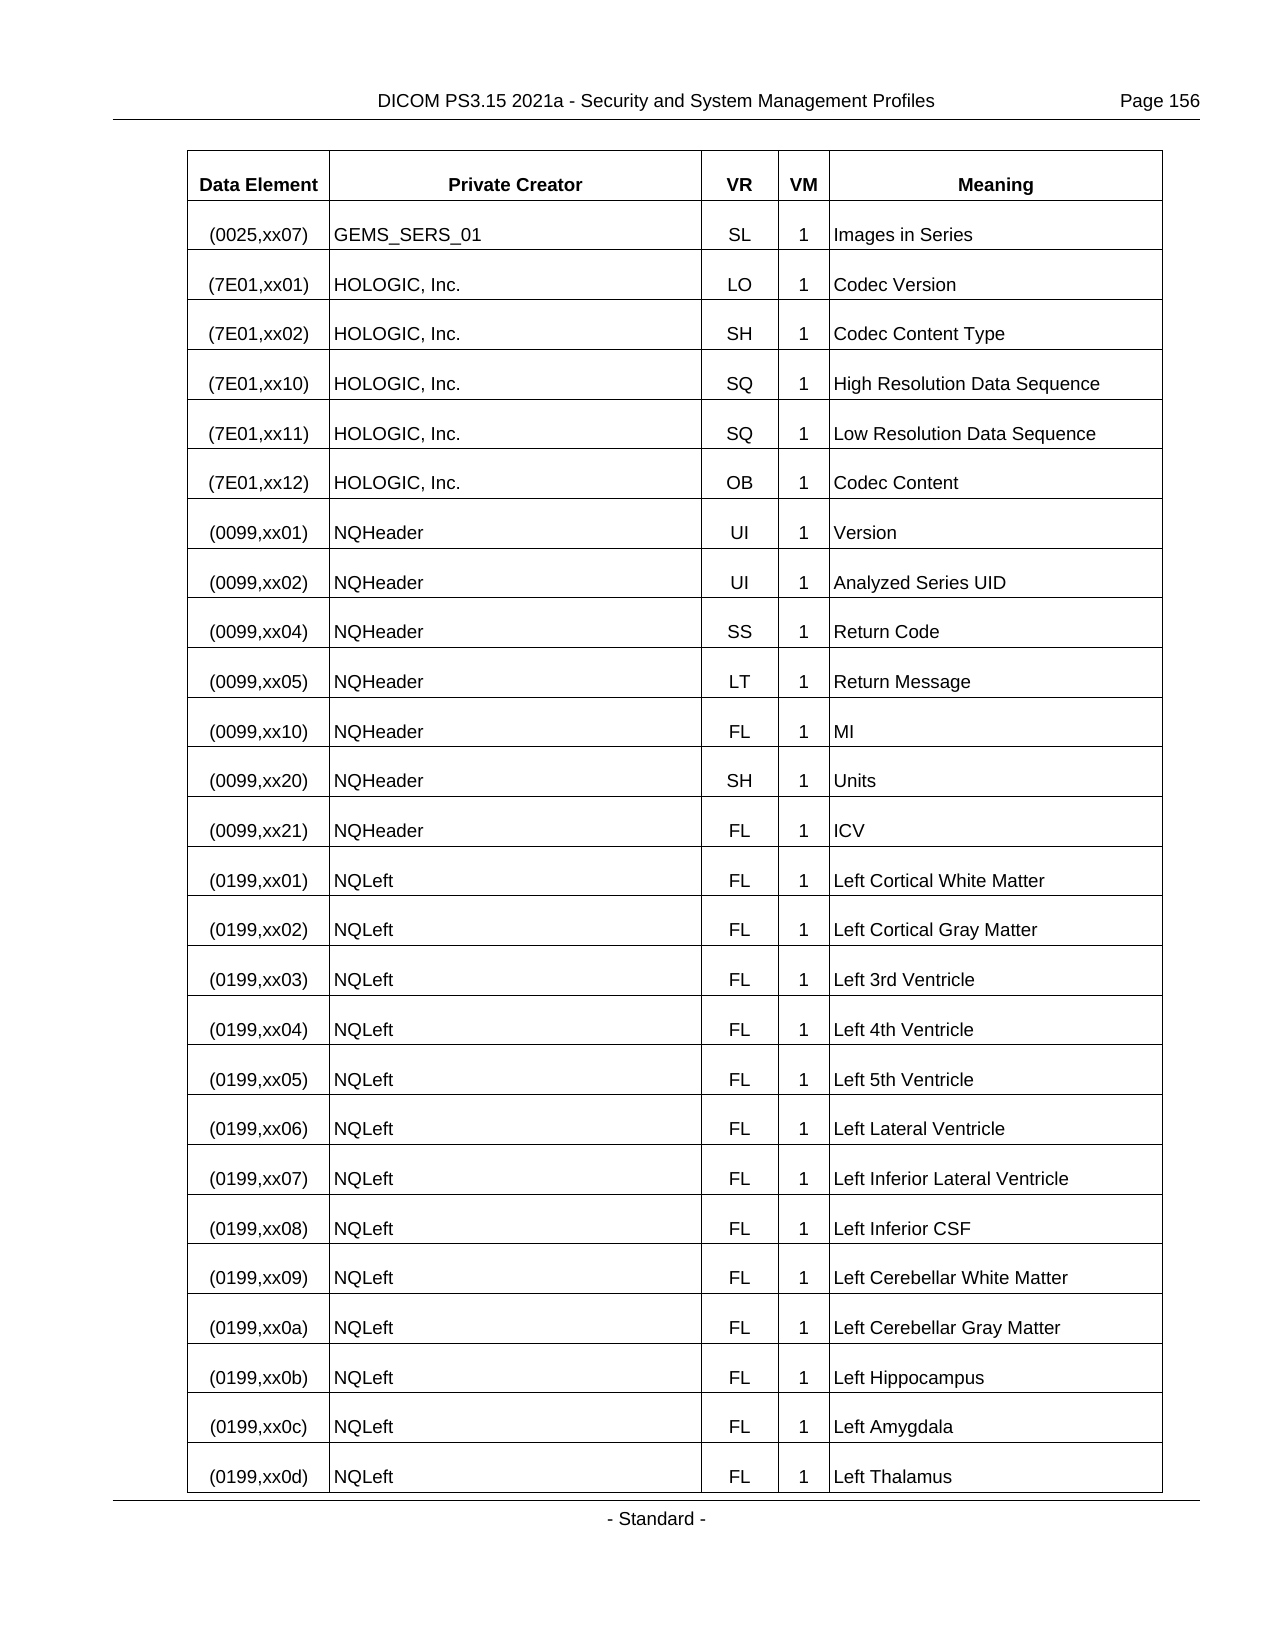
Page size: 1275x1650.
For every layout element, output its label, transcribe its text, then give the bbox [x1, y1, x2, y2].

table_cell 1 [779, 449, 829, 498]
table_cell HOLOGIC, Inc. [330, 300, 701, 349]
table_cell SH [702, 747, 778, 796]
table_cell NQHeader [330, 549, 701, 597]
table_cell 1 [779, 1195, 829, 1243]
table_cell (0199,xx03) [188, 946, 329, 995]
table_cell NQLeft [330, 896, 701, 945]
table_cell (0099,xx21) [188, 797, 329, 846]
table_cell (0099,xx10) [188, 698, 329, 746]
table_cell UI [702, 499, 778, 547]
table_cell 1 [779, 598, 829, 647]
table_cell (0199,xx04) [188, 996, 329, 1044]
table_cell LT [702, 648, 778, 697]
table_cell 1 [779, 847, 829, 895]
table_cell 1 [779, 400, 829, 448]
table_cell Left 3rd Ventricle [830, 946, 1162, 995]
table_cell 1 [779, 549, 829, 597]
table_header VM [779, 151, 829, 200]
table_cell Left Amygdala [830, 1393, 1162, 1442]
table_cell Left Hippocampus [830, 1344, 1162, 1392]
table_cell NQLeft [330, 946, 701, 995]
table_cell NQLeft [330, 1095, 701, 1144]
table_cell (0199,xx05) [188, 1045, 329, 1094]
table_cell FL [702, 698, 778, 746]
table_cell NQLeft [330, 1045, 701, 1094]
table_cell Left Inferior Lateral Ventricle [830, 1145, 1162, 1193]
table_cell Codec Content Type [830, 300, 1162, 349]
table_cell (0099,xx05) [188, 648, 329, 697]
table_cell FL [702, 1344, 778, 1392]
table_cell (0199,xx02) [188, 896, 329, 945]
table_cell Left Thalamus [830, 1443, 1162, 1492]
table_cell NQLeft [330, 1195, 701, 1243]
table_cell (0199,xx07) [188, 1145, 329, 1193]
table_cell LO [702, 250, 778, 299]
table_cell NQLeft [330, 1294, 701, 1342]
table_cell 1 [779, 250, 829, 299]
table_cell NQHeader [330, 747, 701, 796]
table_cell FL [702, 1145, 778, 1193]
table_cell (0199,xx09) [188, 1244, 329, 1293]
table_cell FL [702, 1095, 778, 1144]
table_cell 1 [779, 1145, 829, 1193]
table_cell Version [830, 499, 1162, 547]
table_cell (0099,xx20) [188, 747, 329, 796]
table_cell 1 [779, 896, 829, 945]
table_cell FL [702, 1045, 778, 1094]
table_cell Left Cortical Gray Matter [830, 896, 1162, 945]
table_cell Left 5th Ventricle [830, 1045, 1162, 1094]
table_cell (0199,xx06) [188, 1095, 329, 1144]
table_cell (0025,xx07) [188, 201, 329, 249]
table_cell NQLeft [330, 1344, 701, 1392]
table_cell 1 [779, 201, 829, 249]
table_cell FL [702, 946, 778, 995]
table_cell GEMS_SERS_01 [330, 201, 701, 249]
table_cell Codec Version [830, 250, 1162, 299]
table_header VR [702, 151, 778, 200]
table_cell 1 [779, 797, 829, 846]
table_cell (0199,xx08) [188, 1195, 329, 1243]
table_cell NQLeft [330, 1393, 701, 1442]
table_cell 1 [779, 1095, 829, 1144]
table_cell 1 [779, 996, 829, 1044]
table_cell SL [702, 201, 778, 249]
table_cell (7E01,xx01) [188, 250, 329, 299]
table_cell (7E01,xx11) [188, 400, 329, 448]
table_cell 1 [779, 1443, 829, 1492]
table_cell SQ [702, 350, 778, 398]
table_cell Left Inferior CSF [830, 1195, 1162, 1243]
table_cell 1 [779, 946, 829, 995]
table_cell Left Cortical White Matter [830, 847, 1162, 895]
table_cell Return Message [830, 648, 1162, 697]
table_cell (7E01,xx12) [188, 449, 329, 498]
table_cell SH [702, 300, 778, 349]
table_cell FL [702, 797, 778, 846]
table_cell Left Cerebellar Gray Matter [830, 1294, 1162, 1342]
table_cell NQLeft [330, 1244, 701, 1293]
table_header Data Element [188, 151, 329, 200]
table_cell HOLOGIC, Inc. [330, 449, 701, 498]
table_header Private Creator [330, 151, 701, 200]
table_cell NQLeft [330, 847, 701, 895]
table_cell Return Code [830, 598, 1162, 647]
table_header Meaning [830, 151, 1162, 200]
table_cell (7E01,xx10) [188, 350, 329, 398]
table_cell Units [830, 747, 1162, 796]
table_cell (0099,xx04) [188, 598, 329, 647]
table_cell (0099,xx02) [188, 549, 329, 597]
table_cell (0199,xx0d) [188, 1443, 329, 1492]
table_cell Images in Series [830, 201, 1162, 249]
table_cell NQLeft [330, 996, 701, 1044]
table_cell 1 [779, 1344, 829, 1392]
table_cell (0199,xx0b) [188, 1344, 329, 1392]
table_cell 1 [779, 499, 829, 547]
table_cell NQHeader [330, 698, 701, 746]
table_cell FL [702, 847, 778, 895]
table_cell Left Lateral Ventricle [830, 1095, 1162, 1144]
table_cell HOLOGIC, Inc. [330, 250, 701, 299]
table_cell NQHeader [330, 499, 701, 547]
table_cell Analyzed Series UID [830, 549, 1162, 597]
table_cell FL [702, 1443, 778, 1492]
table_cell 1 [779, 1393, 829, 1442]
table_cell Low Resolution Data Sequence [830, 400, 1162, 448]
table_cell NQHeader [330, 648, 701, 697]
table_cell Codec Content [830, 449, 1162, 498]
table_cell 1 [779, 648, 829, 697]
table_cell FL [702, 1195, 778, 1243]
table_cell High Resolution Data Sequence [830, 350, 1162, 398]
table_cell (0199,xx01) [188, 847, 329, 895]
table_cell NQHeader [330, 598, 701, 647]
table_cell (7E01,xx02) [188, 300, 329, 349]
table_cell OB [702, 449, 778, 498]
table_cell FL [702, 1393, 778, 1442]
table_cell NQHeader [330, 797, 701, 846]
table_cell 1 [779, 1244, 829, 1293]
table_cell (0199,xx0a) [188, 1294, 329, 1342]
table_cell ICV [830, 797, 1162, 846]
table_cell 1 [779, 300, 829, 349]
table_cell HOLOGIC, Inc. [330, 400, 701, 448]
table_cell (0199,xx0c) [188, 1393, 329, 1442]
table_cell SS [702, 598, 778, 647]
table_cell SQ [702, 400, 778, 448]
table_cell 1 [779, 747, 829, 796]
table_cell NQLeft [330, 1145, 701, 1193]
table_cell NQLeft [330, 1443, 701, 1492]
table_cell Left 4th Ventricle [830, 996, 1162, 1044]
table_cell 1 [779, 698, 829, 746]
table_cell MI [830, 698, 1162, 746]
table_cell FL [702, 1244, 778, 1293]
table_cell Left Cerebellar White Matter [830, 1244, 1162, 1293]
table_cell FL [702, 1294, 778, 1342]
table_cell 1 [779, 1045, 829, 1094]
table_cell FL [702, 896, 778, 945]
table_cell HOLOGIC, Inc. [330, 350, 701, 398]
table_cell UI [702, 549, 778, 597]
table_cell (0099,xx01) [188, 499, 329, 547]
table_cell 1 [779, 1294, 829, 1342]
table_cell 1 [779, 350, 829, 398]
table_cell FL [702, 996, 778, 1044]
